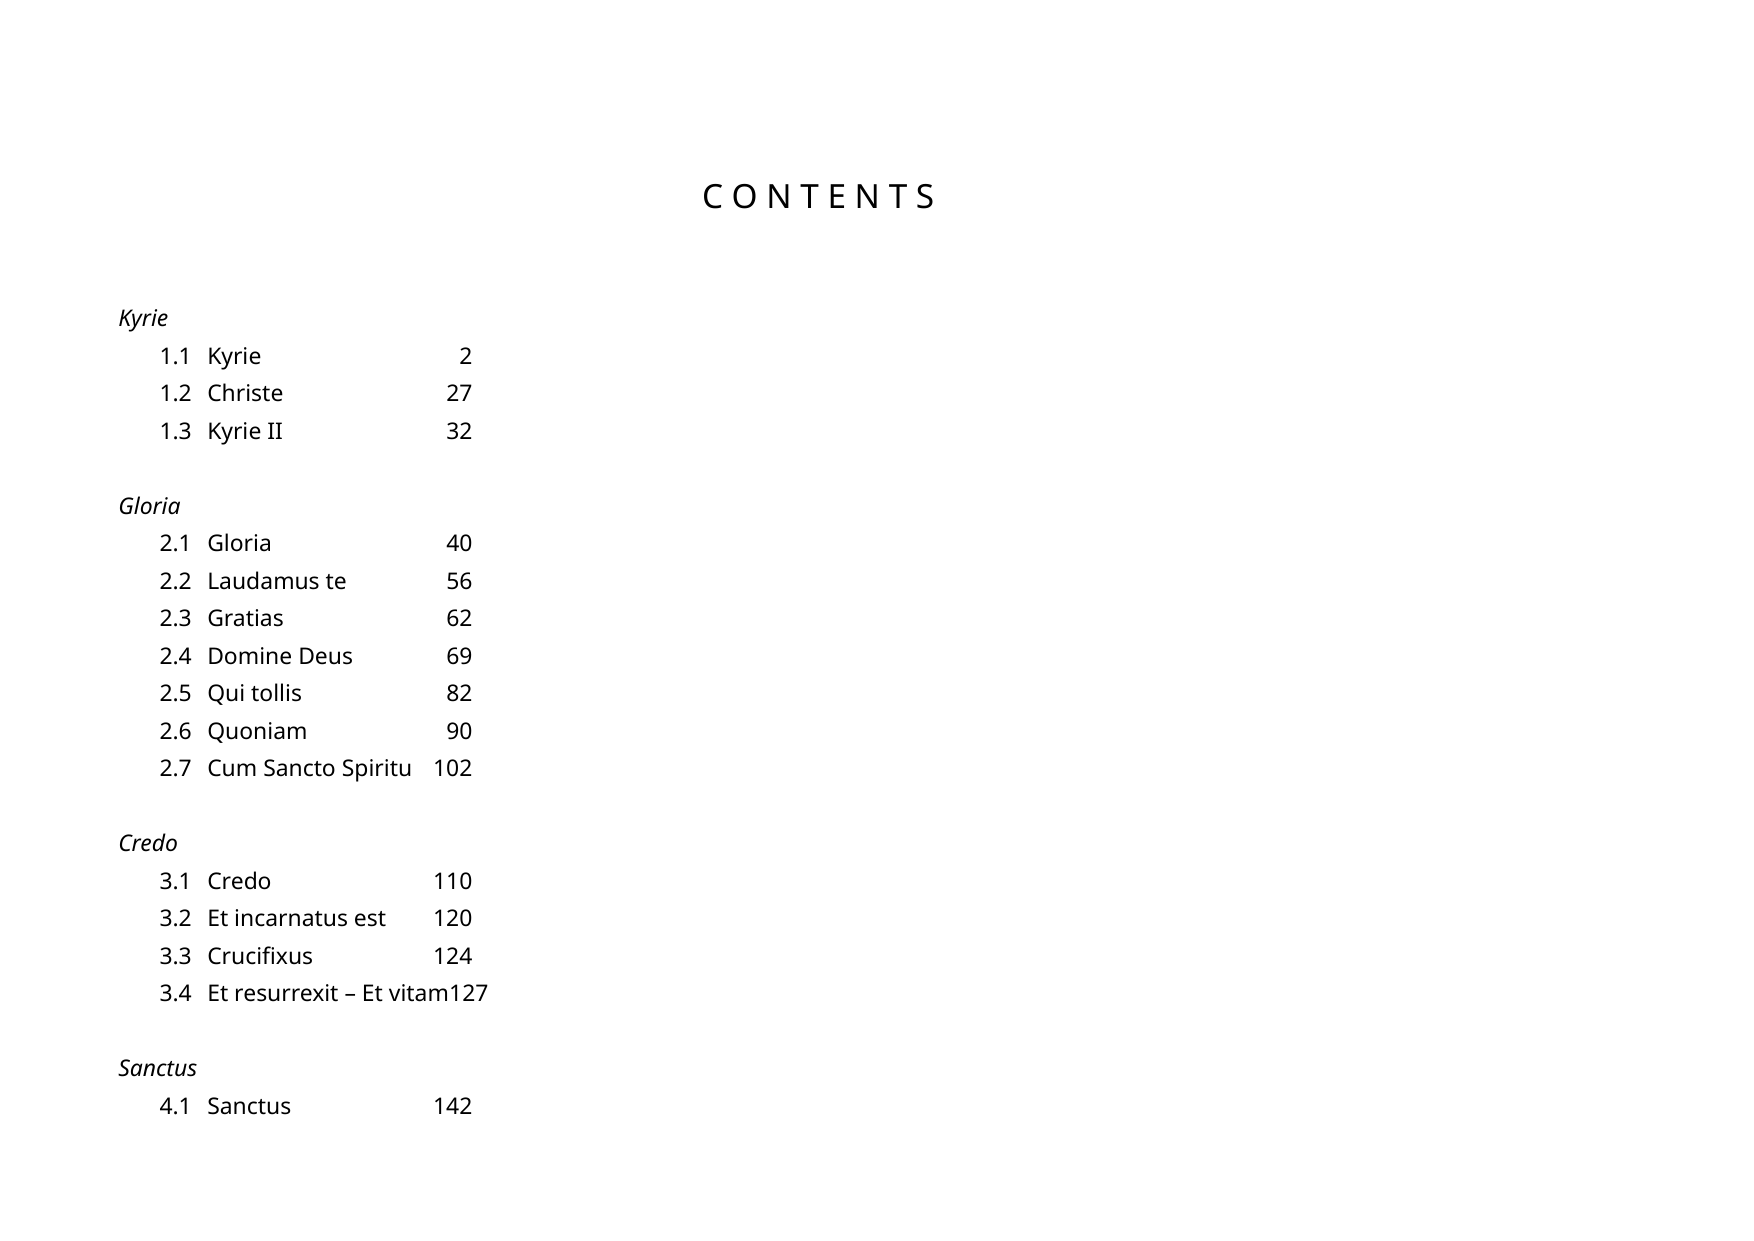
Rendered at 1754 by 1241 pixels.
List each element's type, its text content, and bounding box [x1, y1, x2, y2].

text 2.7 Cum Sancto Spiritu 102 [118, 752, 1518, 783]
text 3.1 Credo 110 [118, 864, 1518, 896]
text 2.1 Gloria 40 [118, 527, 1518, 558]
text Kyrie 1.1 Kyrie 2 1.2 Christe 27 1.3 Kyrie II 32 [118, 302, 1518, 446]
text Gloria [118, 489, 1518, 521]
text 4.1 Sanctus 142 [118, 1089, 1518, 1121]
text 2.3 Gratias 62 2.4 Domine Deus 69 [118, 602, 1518, 671]
text Credo [118, 827, 1518, 858]
text 2.5 Qui tollis 82 [118, 677, 1518, 708]
text 2.2 Laudamus te 56 [118, 564, 1518, 596]
text 3.4 Et resurrexit – Et vitam 127 [118, 977, 1518, 1008]
text 2.6 Quoniam 90 [118, 714, 1518, 746]
text 3.3 Crucifixus 124 [118, 939, 1518, 971]
text Sanctus [118, 1052, 1518, 1083]
text 3.2 Et incarnatus est 120 [118, 902, 1518, 933]
text C O N T E N T S [118, 118, 1518, 218]
